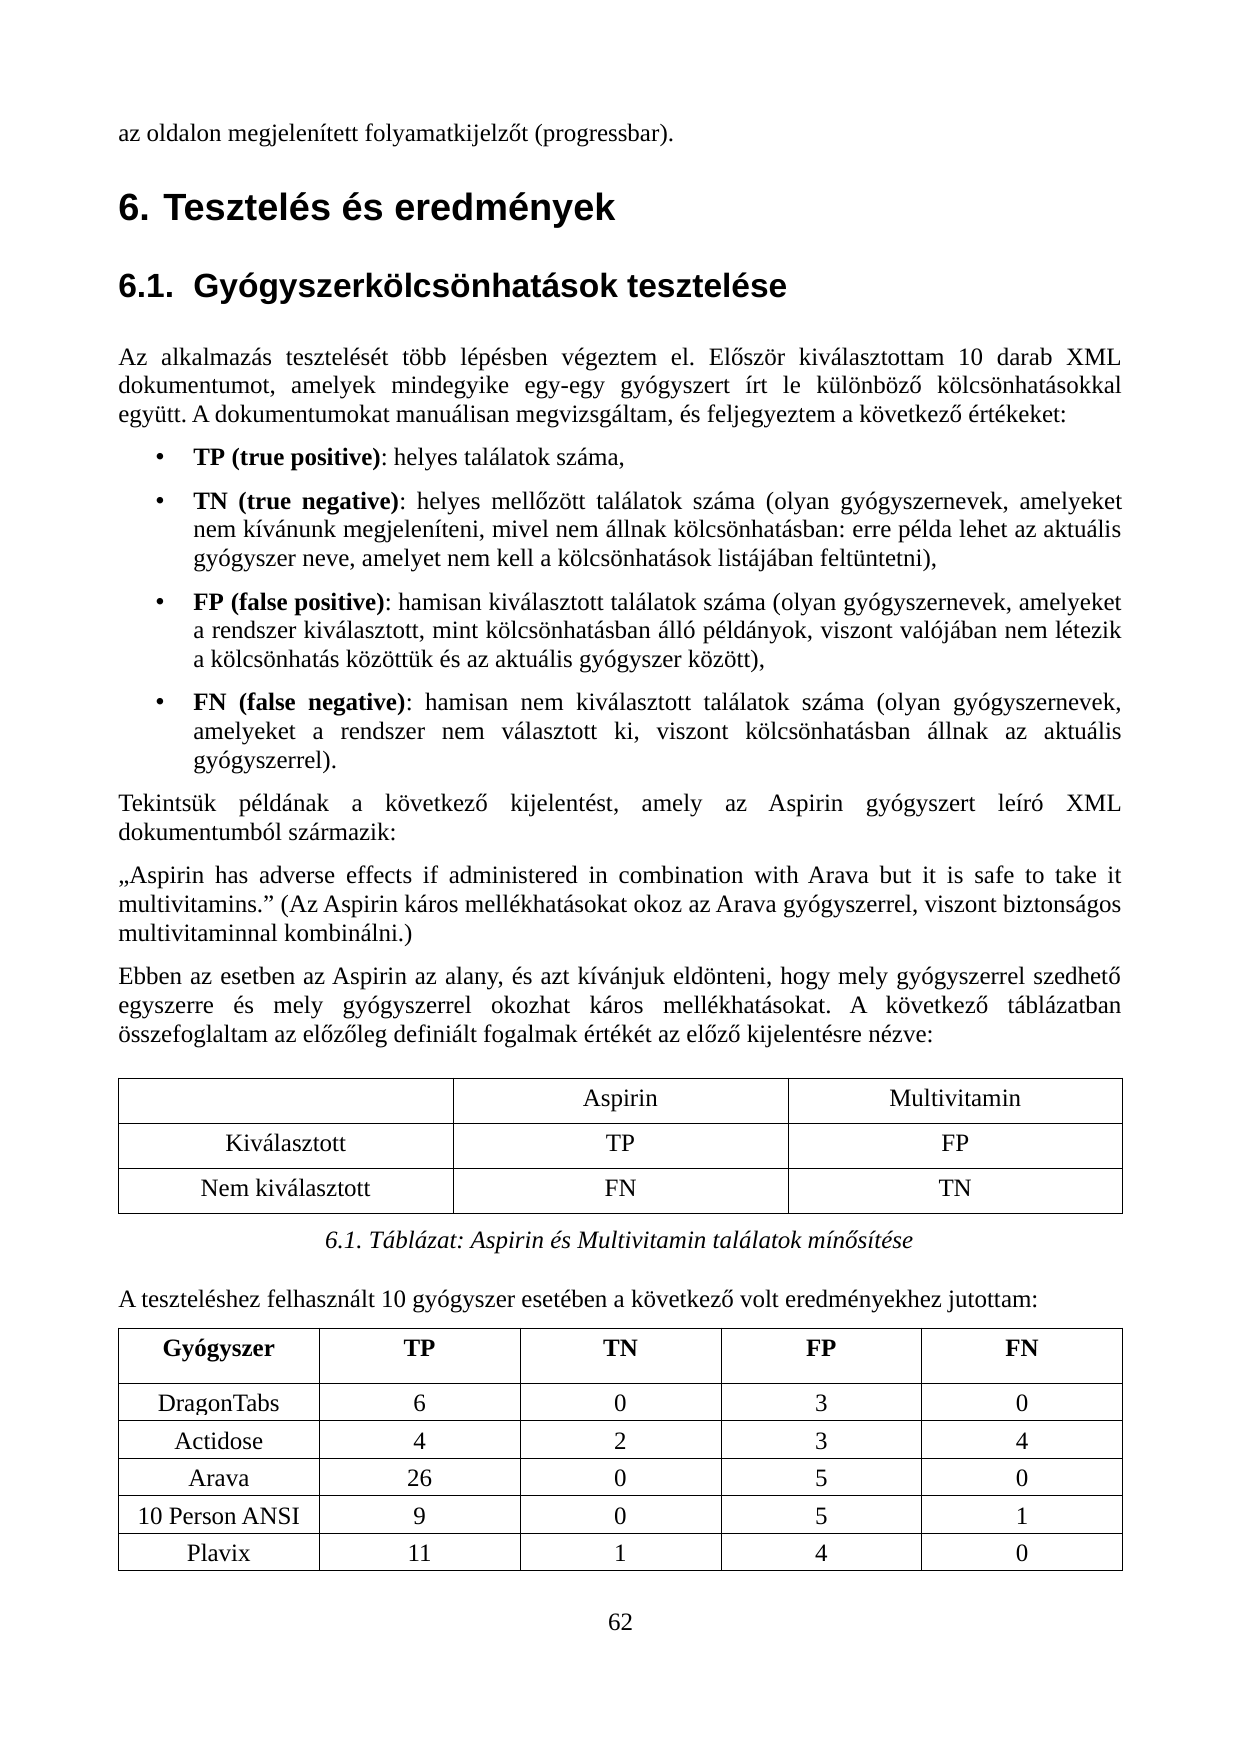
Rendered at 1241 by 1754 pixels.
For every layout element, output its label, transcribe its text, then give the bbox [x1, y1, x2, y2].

table_cell 26 [320, 1459, 520, 1495]
table_cell 10 Person ANSI [119, 1496, 319, 1532]
table_cell 4 [922, 1421, 1122, 1457]
table_cell TP [454, 1124, 788, 1167]
table_cell 1 [521, 1534, 721, 1570]
list FN (false negative): hamisan nem kiválasztott találatok száma (olyan gyógyszernevek, amelyeket a rendszer nem választott ki, viszont kölcsönhatásban állnak az aktuális gyógyszerrel). [156, 687, 1122, 774]
table_cell 11 [320, 1534, 520, 1570]
table_cell 9 [320, 1496, 520, 1532]
table_cell 0 [922, 1384, 1122, 1420]
table_cell 6 [320, 1384, 520, 1420]
table_cell FN [454, 1169, 788, 1212]
table_cell Plavix [119, 1534, 319, 1570]
table_header Aspirin [454, 1079, 788, 1122]
table_cell Kiválasztott [119, 1124, 453, 1167]
table_cell Actidose [119, 1421, 319, 1457]
table_cell DragonTabs [119, 1384, 319, 1420]
list FP (false positive): hamisan kiválasztott találatok száma (olyan gyógyszernevek, amelyeket a rendszer kiválasztott, mint kölcsönhatásban álló példányok, viszont valójában nem létezik a kölcsönhatás közöttük és az aktuális gyógyszer között), [156, 587, 1122, 673]
table_cell 4 [722, 1534, 921, 1570]
subtitle Gyógyszerkölcsönhatások tesztelése [118, 266, 1122, 304]
table_cell 4 [320, 1421, 520, 1457]
table_cell 3 [722, 1421, 921, 1457]
table_cell 0 [521, 1459, 721, 1495]
table_header FN [922, 1329, 1122, 1382]
table_cell 0 [521, 1384, 721, 1420]
table_header Multivitamin [789, 1079, 1122, 1122]
table_cell FP [789, 1124, 1122, 1167]
title Ebben az esetben az Aspirin az alany, és azt kívánjuk eldönteni, hogy mely gyógyszerrel szedhető egyszerre és mely gyógyszerrel okozhat káros mellékhatásokat. A következő táblázatban összefoglaltam az előzőleg definiált fogalmak értékét az előző kijelentésre nézve: [118, 961, 1122, 1047]
table_header TN [521, 1329, 721, 1382]
text az oldalon megjelenített folyamatkijelzőt (progressbar). [118, 118, 1122, 147]
table_header FP [722, 1329, 921, 1382]
table_header Gyógyszer [119, 1329, 319, 1382]
table_header TP [320, 1329, 520, 1382]
subtitle Tesztelés és eredmények [118, 184, 1122, 228]
text Az alkalmazás tesztelését több lépésben végeztem el. Először kiválasztottam 10 darab XML dokumentumot, amelyek mindegyike egy-egy gyógyszert írt le különböző kölcsönhatásokkal együtt. A dokumentumokat manuálisan megvizsgáltam, és feljegyeztem a következő értékeket: [118, 342, 1122, 428]
table_cell 5 [722, 1459, 921, 1495]
table_header [119, 1079, 453, 1122]
table_cell 0 [521, 1496, 721, 1532]
table_cell 0 [922, 1534, 1122, 1570]
text 6.1. Táblázat: Aspirin és Multivitamin találatok mínősítése [118, 1225, 1122, 1254]
table_cell Nem kiválasztott [119, 1169, 453, 1212]
list TP (true positive): helyes találatok száma, [156, 442, 1122, 471]
title A teszteléshez felhasznált 10 gyógyszer esetében a következő volt eredményekhez jutottam: [118, 1284, 1122, 1313]
table_cell Arava [119, 1459, 319, 1495]
list TN (true negative): helyes mellőzött találatok száma (olyan gyógyszernevek, amelyeket nem kívánunk megjeleníteni, mivel nem állnak kölcsönhatásban: erre példa lehet az aktuális gyógyszer neve, amelyet nem kell a kölcsönhatások listájában feltüntetni), [156, 486, 1122, 572]
table_cell 0 [922, 1459, 1122, 1495]
table_cell TN [789, 1169, 1122, 1212]
table_cell 2 [521, 1421, 721, 1457]
table_cell 1 [922, 1496, 1122, 1532]
text Tekintsük példának a következő kijelentést, amely az Aspirin gyógyszert leíró XML dokumentumból származik: [118, 788, 1122, 846]
table_cell 3 [722, 1384, 921, 1420]
table_cell 5 [722, 1496, 921, 1532]
text „Aspirin has adverse effects if administered in combination with Arava but it is safe to take it multivitamins.” (Az Aspirin káros mellékhatásokat okoz az Arava gyógyszerrel, viszont biztonságos multivitaminnal kombinálni.) [118, 860, 1122, 947]
